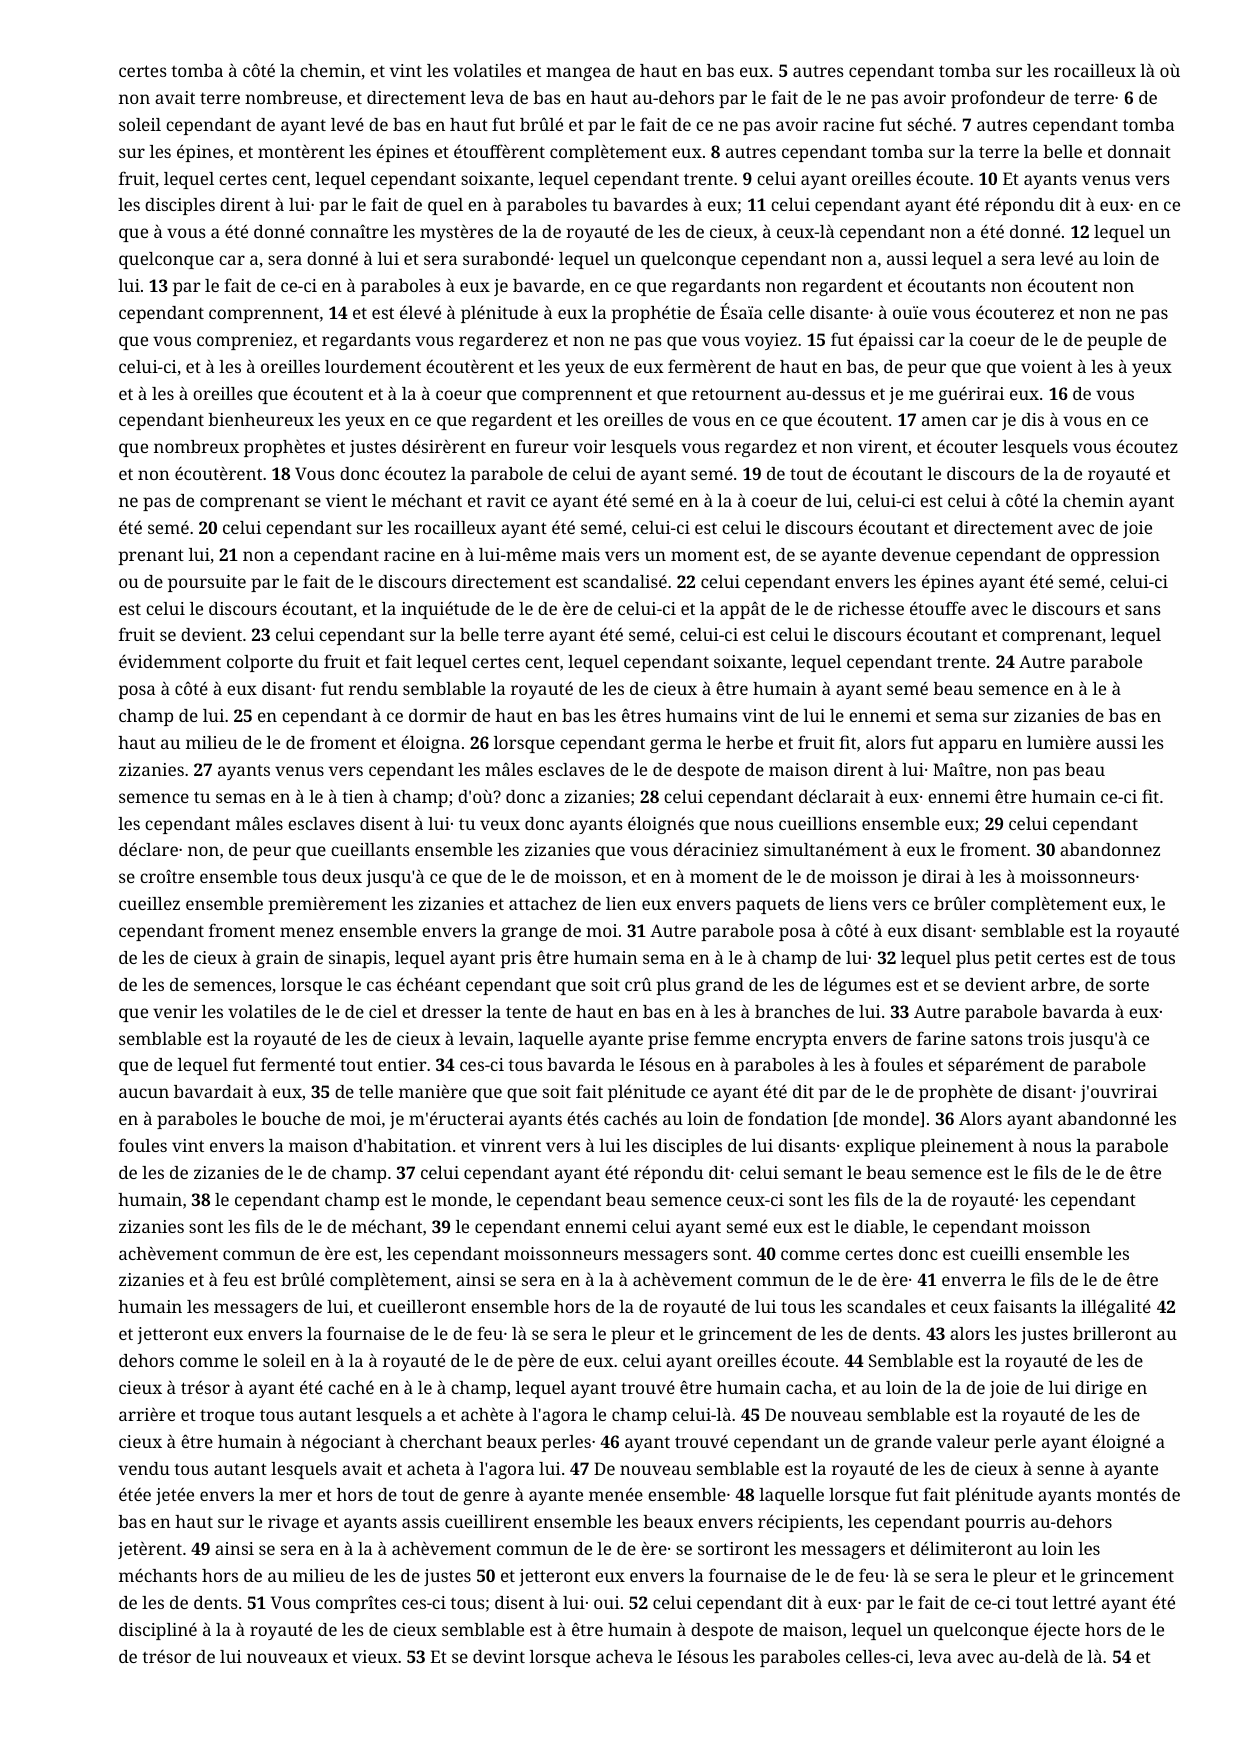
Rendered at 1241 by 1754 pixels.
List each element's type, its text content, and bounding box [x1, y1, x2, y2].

text certes tomba à côté la chemin, et vint les volatiles et mangea de haut en bas eux. 5 autres cependant tomba sur les rocailleux là où non avait terre nombreuse, et directement leva de bas en haut au-dehors par le fait de le ne pas avoir profondeur de terre· 6 de soleil cependant de ayant levé de bas en haut fut brûlé et par le fait de ce ne pas avoir racine fut séché. 7 autres cependant tomba sur les épines, et montèrent les épines et étouffèrent complètement eux. 8 autres cependant tomba sur la terre la belle et donnait fruit, lequel certes cent, lequel cependant soixante, lequel cependant trente. 9 celui ayant oreilles écoute. 10 Et ayants venus vers les disciples dirent à lui· par le fait de quel en à paraboles tu bavardes à eux; 11 celui cependant ayant été répondu dit à eux· en ce que à vous a été donné connaître les mystères de la de royauté de les de cieux, à ceux-là cependant non a été donné. 12 lequel un quelconque car a, sera donné à lui et sera surabondé· lequel un quelconque cependant non a, aussi lequel a sera levé au loin de lui. 13 par le fait de ce-ci en à paraboles à eux je bavarde, en ce que regardants non regardent et écoutants non écoutent non cependant comprennent, 14 et est élevé à plénitude à eux la prophétie de Ésaïa celle disante· à ouïe vous écouterez et non ne pas que vous compreniez, et regardants vous regarderez et non ne pas que vous voyiez. 15 fut épaissi car la coeur de le de peuple de celui-ci, et à les à oreilles lourdement écoutèrent et les yeux de eux fermèrent de haut en bas, de peur que que voient à les à yeux et à les à oreilles que écoutent et à la à coeur que comprennent et que retournent au-dessus et je me guérirai eux. 16 de vous cependant bienheureux les yeux en ce que regardent et les oreilles de vous en ce que écoutent. 17 amen car je dis à vous en ce que nombreux prophètes et justes désirèrent en fureur voir lesquels vous regardez et non virent, et écouter lesquels vous écoutez et non écoutèrent. 18 Vous donc écoutez la parabole de celui de ayant semé. 19 de tout de écoutant le discours de la de royauté et ne pas de comprenant se vient le méchant et ravit ce ayant été semé en à la à coeur de lui, celui-ci est celui à côté la chemin ayant été semé. 20 celui cependant sur les rocailleux ayant été semé, celui-ci est celui le discours écoutant et directement avec de joie prenant lui, 21 non a cependant racine en à lui-même mais vers un moment est, de se ayante devenue cependant de oppression ou de poursuite par le fait de le discours directement est scandalisé. 22 celui cependant envers les épines ayant été semé, celui-ci est celui le discours écoutant, et la inquiétude de le de ère de celui-ci et la appât de le de richesse étouffe avec le discours et sans fruit se devient. 23 celui cependant sur la belle terre ayant été semé, celui-ci est celui le discours écoutant et comprenant, lequel évidemment colporte du fruit et fait lequel certes cent, lequel cependant soixante, lequel cependant trente. 24 Autre parabole posa à côté à eux disant· fut rendu semblable la royauté de les de cieux à être humain à ayant semé beau semence en à le à champ de lui. 25 en cependant à ce dormir de haut en bas les êtres humains vint de lui le ennemi et sema sur zizanies de bas en haut au milieu de le de froment et éloigna. 26 lorsque cependant germa le herbe et fruit fit, alors fut apparu en lumière aussi les zizanies. 27 ayants venus vers cependant les mâles esclaves de le de despote de maison dirent à lui· Maître, non pas beau semence tu semas en à le à tien à champ; d'où? donc a zizanies; 28 celui cependant déclarait à eux· ennemi être humain ce-ci fit. les cependant mâles esclaves disent à lui· tu veux donc ayants éloignés que nous cueillions ensemble eux; 29 celui cependant déclare· non, de peur que cueillants ensemble les zizanies que vous déraciniez simultanément à eux le froment. 30 abandonnez se croître ensemble tous deux jusqu'à ce que de le de moisson, et en à moment de le de moisson je dirai à les à moissonneurs· cueillez ensemble premièrement les zizanies et attachez de lien eux envers paquets de liens vers ce brûler complètement eux, le cependant froment menez ensemble envers la grange de moi. 31 Autre parabole posa à côté à eux disant· semblable est la royauté de les de cieux à grain de sinapis, lequel ayant pris être humain sema en à le à champ de lui· 32 lequel plus petit certes est de tous de les de semences, lorsque le cas échéant cependant que soit crû plus grand de les de légumes est et se devient arbre, de sorte que venir les volatiles de le de ciel et dresser la tente de haut en bas en à les à branches de lui. 33 Autre parabole bavarda à eux· semblable est la royauté de les de cieux à levain, laquelle ayante prise femme encrypta envers de farine satons trois jusqu'à ce que de lequel fut fermenté tout entier. 34 ces-ci tous bavarda le Iésous en à paraboles à les à foules et séparément de parabole aucun bavardait à eux, 35 de telle manière que que soit fait plénitude ce ayant été dit par de le de prophète de disant· j'ouvrirai en à paraboles le bouche de moi, je m'éructerai ayants étés cachés au loin de fondation [de monde]. 36 Alors ayant abandonné les foules vint envers la maison d'habitation. et vinrent vers à lui les disciples de lui disants· explique pleinement à nous la parabole de les de zizanies de le de champ. 37 celui cependant ayant été répondu dit· celui semant le beau semence est le fils de le de être humain, 38 le cependant champ est le monde, le cependant beau semence ceux-ci sont les fils de la de royauté· les cependant zizanies sont les fils de le de méchant, 39 le cependant ennemi celui ayant semé eux est le diable, le cependant moisson achèvement commun de ère est, les cependant moissonneurs messagers sont. 40 comme certes donc est cueilli ensemble les zizanies et à feu est brûlé complètement, ainsi se sera en à la à achèvement commun de le de ère· 41 enverra le fils de le de être humain les messagers de lui, et cueilleront ensemble hors de la de royauté de lui tous les scandales et ceux faisants la illégalité 42 et jetteront eux envers la fournaise de le de feu· là se sera le pleur et le grincement de les de dents. 43 alors les justes brilleront au dehors comme le soleil en à la à royauté de le de père de eux. celui ayant oreilles écoute. 44 Semblable est la royauté de les de cieux à trésor à ayant été caché en à le à champ, lequel ayant trouvé être humain cacha, et au loin de la de joie de lui dirige en arrière et troque tous autant lesquels a et achète à l'agora le champ celui-là. 45 De nouveau semblable est la royauté de les de cieux à être humain à négociant à cherchant beaux perles· 46 ayant trouvé cependant un de grande valeur perle ayant éloigné a vendu tous autant lesquels avait et acheta à l'agora lui. 47 De nouveau semblable est la royauté de les de cieux à senne à ayante étée jetée envers la mer et hors de tout de genre à ayante menée ensemble· 48 laquelle lorsque fut fait plénitude ayants montés de bas en haut sur le rivage et ayants assis cueillirent ensemble les beaux envers récipients, les cependant pourris au-dehors jetèrent. 49 ainsi se sera en à la à achèvement commun de le de ère· se sortiront les messagers et délimiteront au loin les méchants hors de au milieu de les de justes 50 et jetteront eux envers la fournaise de le de feu· là se sera le pleur et le grincement de les de dents. 51 Vous comprîtes ces-ci tous; disent à lui· oui. 52 celui cependant dit à eux· par le fait de ce-ci tout lettré ayant été discipliné à la à royauté de les de cieux semblable est à être humain à despote de maison, lequel un quelconque éjecte hors de le de trésor de lui nouveaux et vieux. 53 Et se devint lorsque acheva le Iésous les paraboles celles-ci, leva avec au-delà de là. 54 et [118, 59, 1181, 1668]
